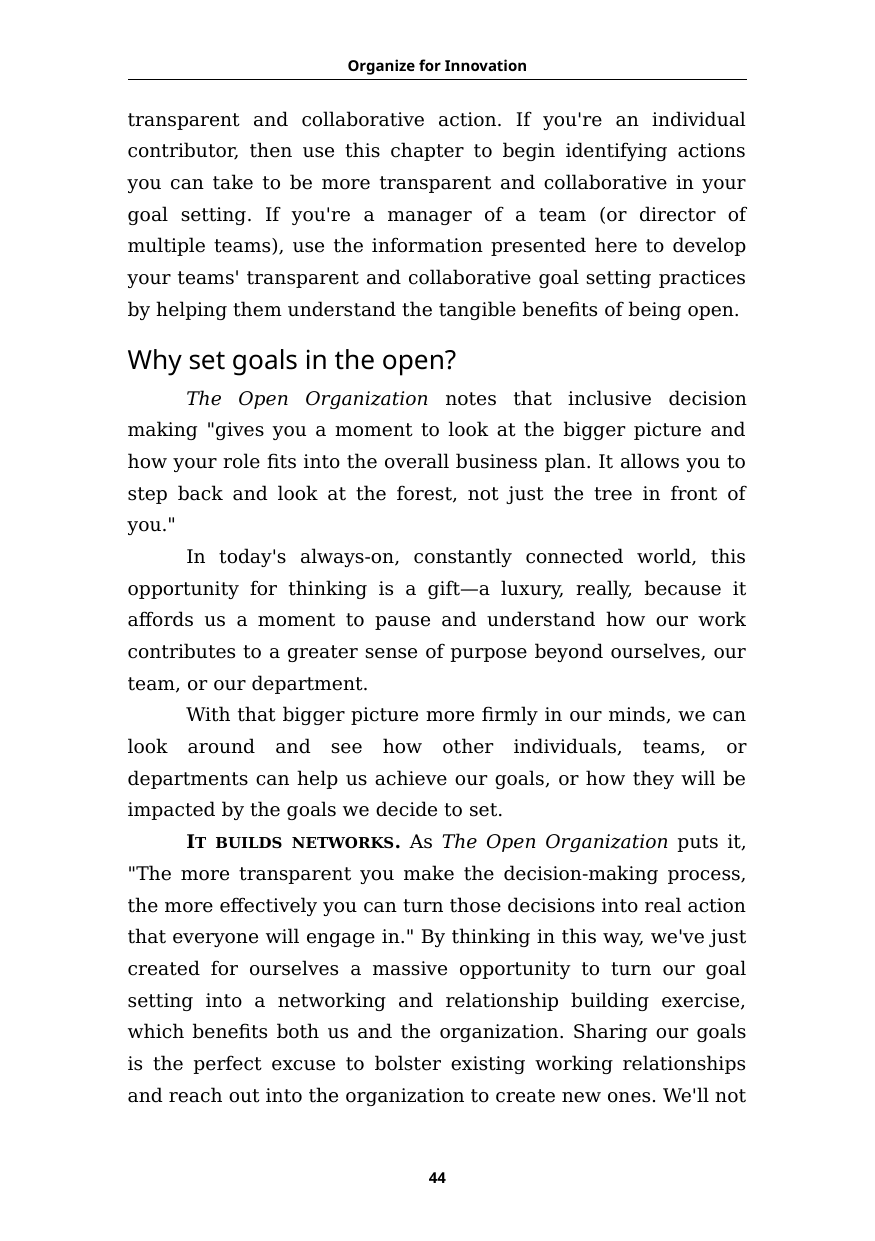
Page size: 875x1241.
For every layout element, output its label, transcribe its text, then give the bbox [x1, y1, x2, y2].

text With that bigger picture more firmly in our minds, we can look around and see how other individuals, teams, or departments can help us achieve our goals, or how they will be impacted by the goals we decide to set. [127, 704, 747, 821]
text In today's always-on, constantly connected world, this opportunity for thinking is a gift—a luxury, really, because it affords us a moment to pause and understand how our work contributes to a greater sense of purpose beyond ourselves, our team, or our department. [127, 546, 747, 695]
text It builds networks. As The Open Organization puts it, "The more transparent you make the decision-making process, the more effectively you can turn those decisions into real action that everyone will engage in." By thinking in this way, we've just created for ourselves a massive opportunity to turn our goal setting into a networking and relationship building exercise, which benefits both us and the organization. Sharing our goals is the perfect excuse to bolster existing working relationships and reach out into the organization to create new ones. We'll not [127, 831, 747, 1107]
text The Open Organization notes that inclusive decision making "gives you a moment to look at the bigger picture and how your role fits into the overall business plan. It allows you to step back and look at the forest, not just the tree in front of you." [127, 388, 747, 536]
subtitle Why set goals in the open? [127, 345, 747, 375]
text transparent and collaborative action. If you're an individual contributor, then use this chapter to begin identifying actions you can take to be more transparent and collaborative in your goal setting. If you're a manager of a team (or director of multiple teams), use the information presented here to develop your teams' transparent and collaborative goal setting practices by helping them understand the tangible benefits of being open. [127, 109, 747, 321]
